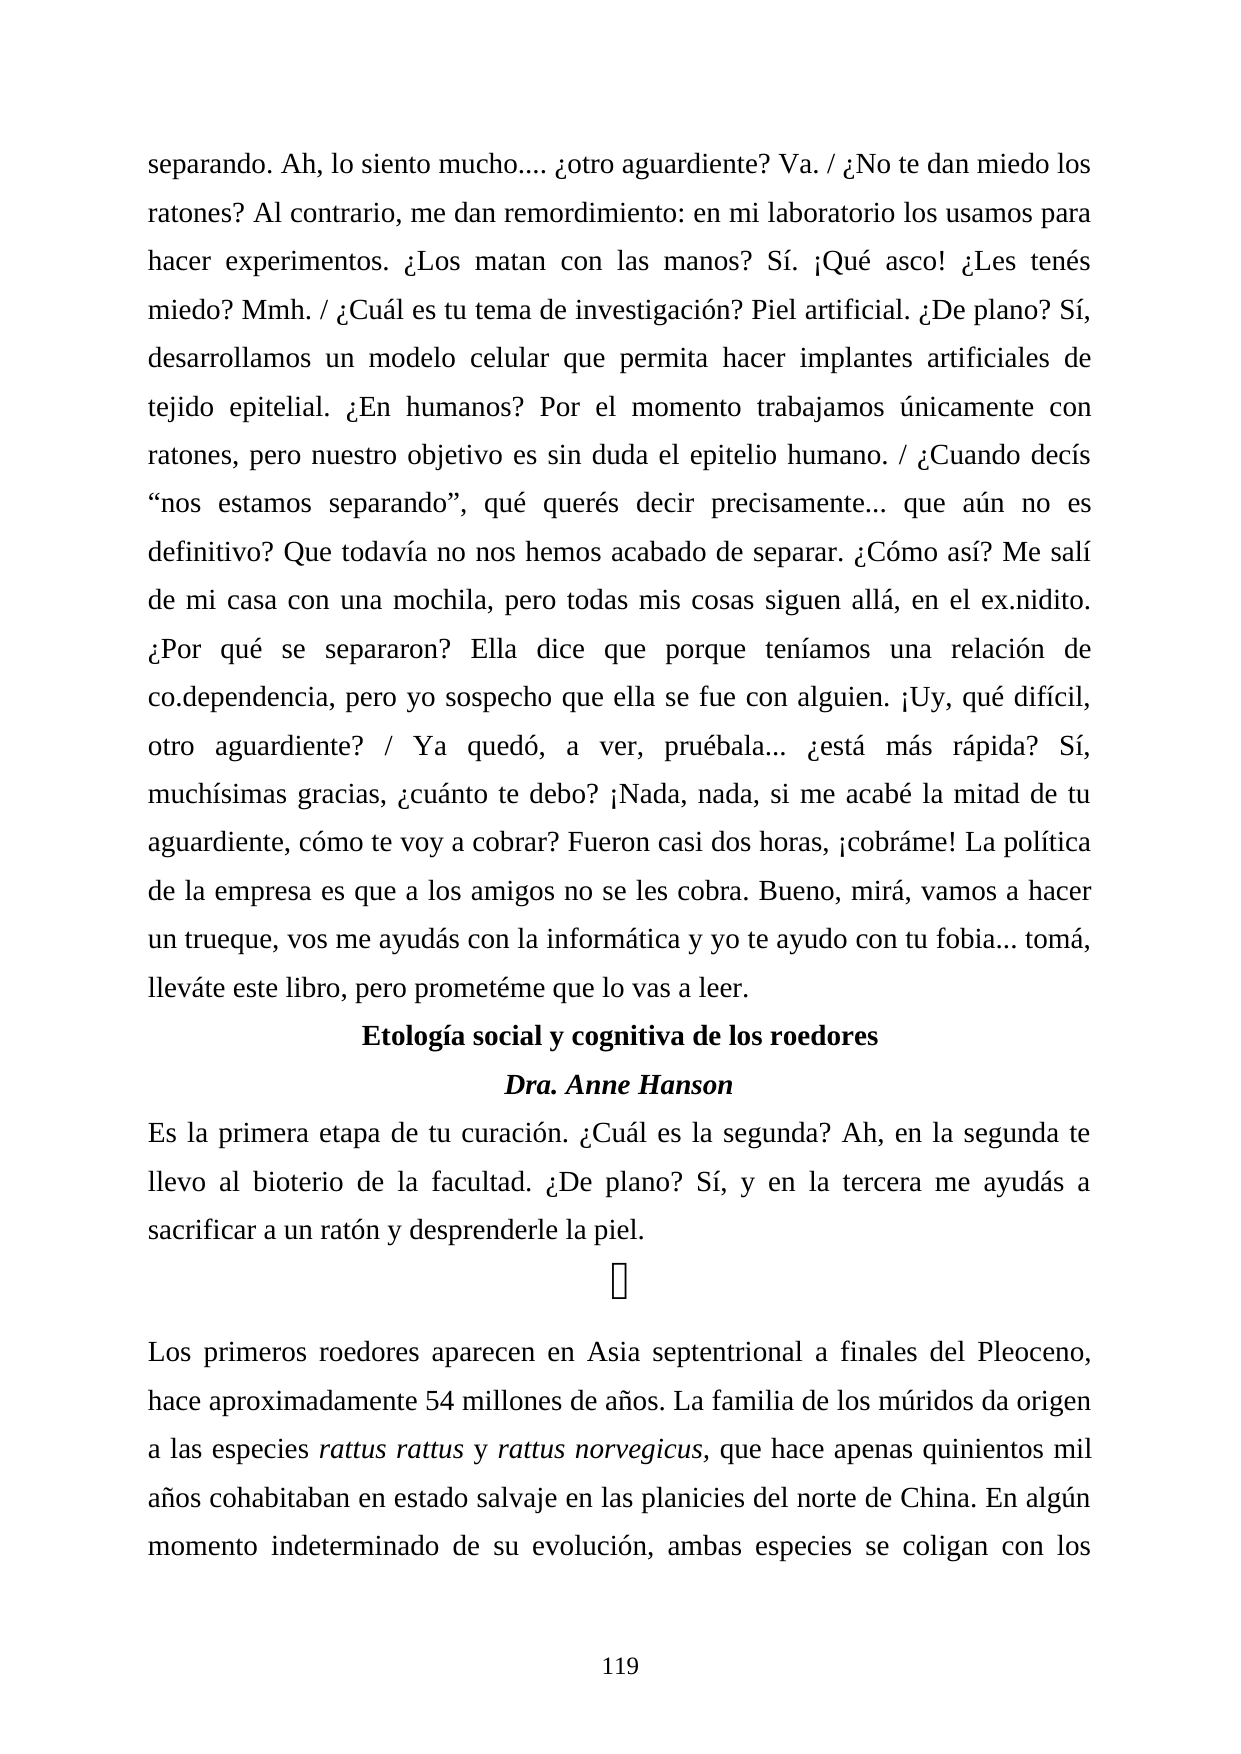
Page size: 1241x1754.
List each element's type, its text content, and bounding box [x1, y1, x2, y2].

text Es la primera etapa de tu curación. ¿Cuál es la segunda? Ah, en la segunda te llevo al bioterio de la facultad. ¿De plano? Sí, y en la tercera me ayudás a sacrificar a un ratón y desprenderle la piel. [148, 1116, 1092, 1246]
text separando. Ah, lo siento mucho.... ¿otro aguardiente? Va. / ¿No te dan miedo los ratones? Al contrario, me dan remordimiento: en mi laboratorio los usamos para hacer experimentos. ¿Los matan con las manos? Sí. ¡Qué asco! ¿Les tenés miedo? Mmh. / ¿Cuál es tu tema de investigación? Piel artificial. ¿De plano? Sí, desarrollamos un modelo celular que permita hacer implantes artificiales de tejido epitelial. ¿En humanos? Por el momento trabajamos únicamente con ratones, pero nuestro objetivo es sin duda el epitelio humano. / ¿Cuando decís “nos estamos separando”, qué querés decir precisamente... que aún no es definitivo? Que todavía no nos hemos acabado de separar. ¿Cómo así? Me salí de mi casa con una mochila, pero todas mis cosas siguen allá, en el ex.nidito. ¿Por qué se separaron? Ella dice que porque teníamos una relación de co.dependencia, pero yo sospecho que ella se fue con alguien. ¡Uy, qué difícil, otro aguardiente? / Ya quedó, a ver, pruébala... ¿está más rápida? Sí, muchísimas gracias, ¿cuánto te debo? ¡Nada, nada, si me acabé la mitad de tu aguardiente, cómo te voy a cobrar? Fueron casi dos horas, ¡cobráme! La política de la empresa es que a los amigos no se les cobra. Bueno, mirá, vamos a hacer un trueque, vos me ayudás con la informática y yo te ayudo con tu fobia... tomá, lleváte este libro, pero prometéme que lo vas a leer. [148, 148, 1092, 1003]
text  [148, 1262, 1092, 1311]
text Los primeros roedores aparecen en Asia septentrional a finales del Pleoceno, hace aproximadamente 54 millones de años. La familia de los múridos da origen a las especies rattus rattus y rattus norvegicus, que hace apenas quinientos mil años cohabitaban en estado salvaje en las planicies del norte de China. En algún momento indeterminado de su evolución, ambas especies se coligan con los [148, 1336, 1092, 1562]
text Etología social y cognitiva de los roedores [148, 1019, 1092, 1052]
text Dra. Anne Hanson [148, 1068, 1092, 1100]
